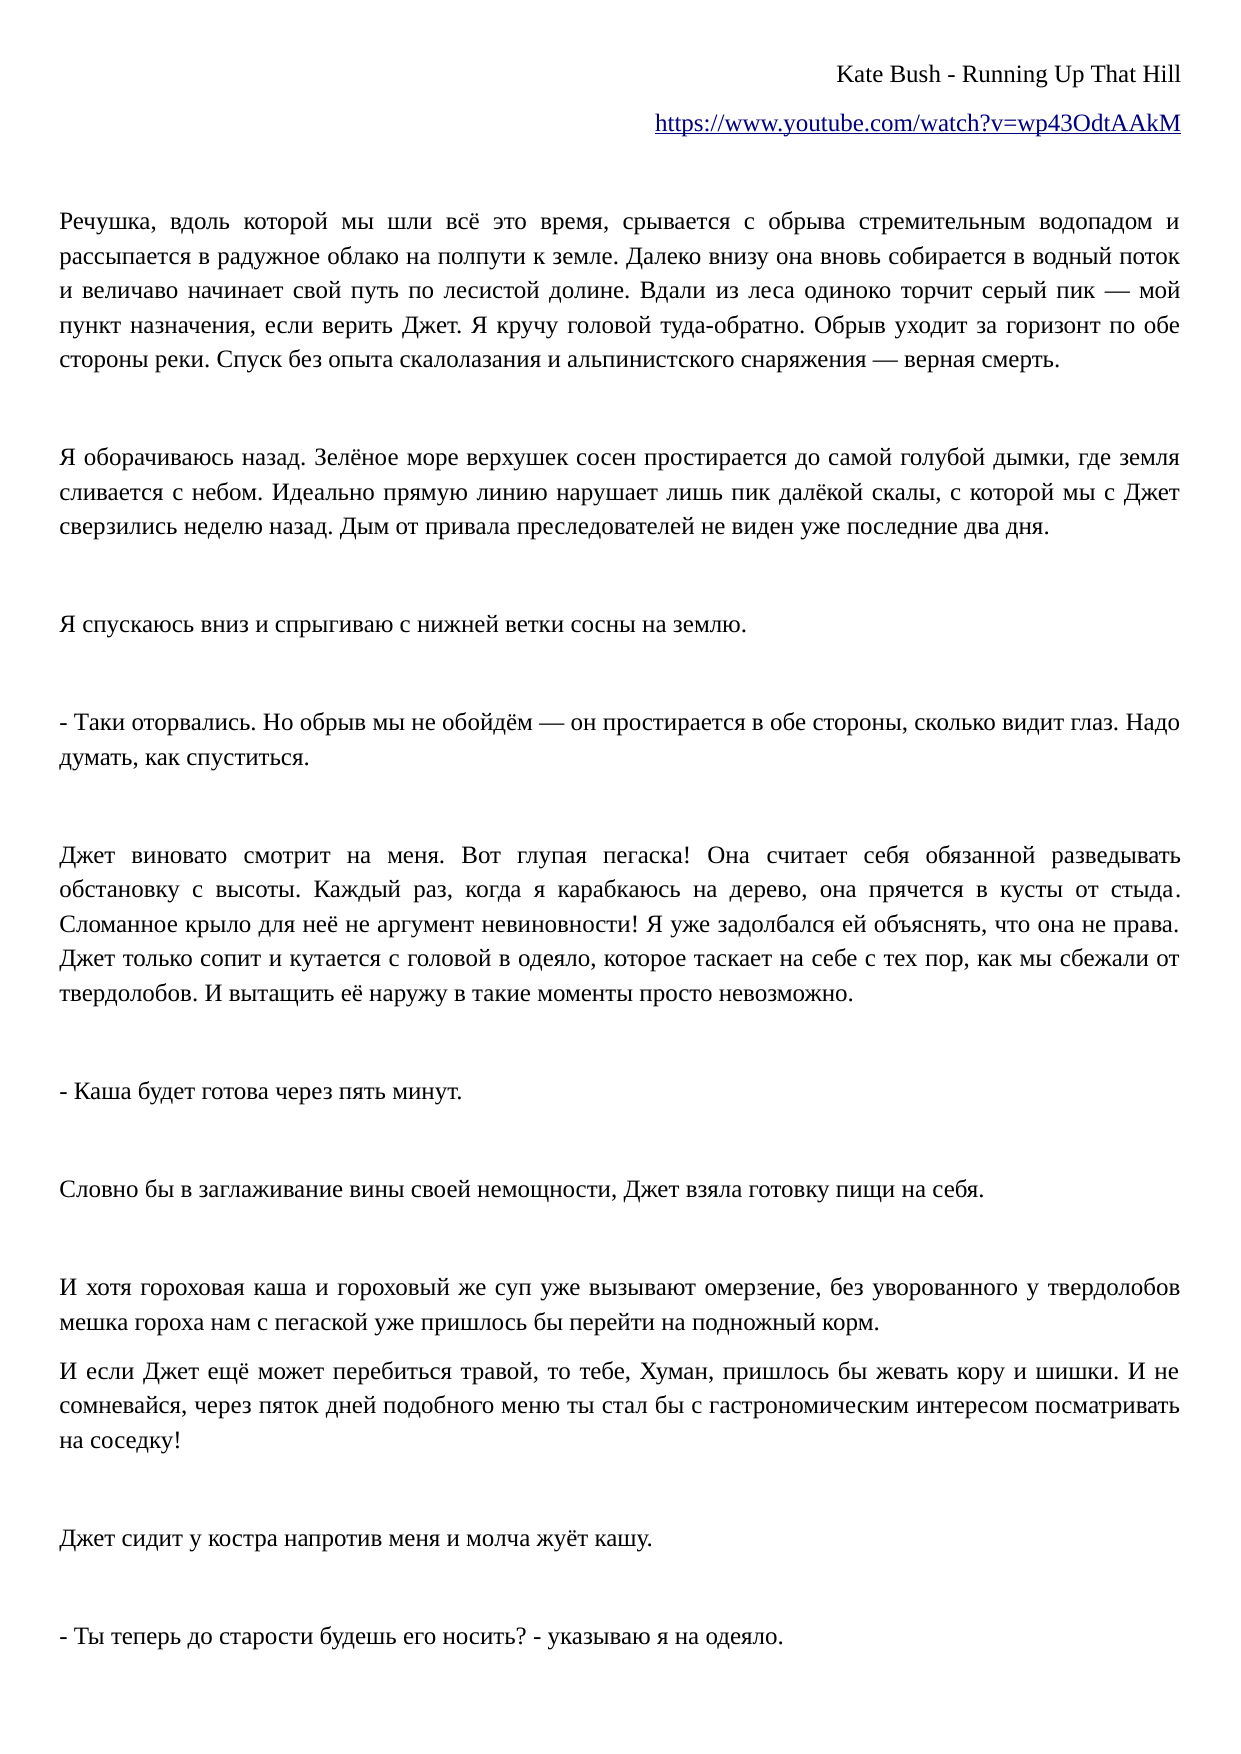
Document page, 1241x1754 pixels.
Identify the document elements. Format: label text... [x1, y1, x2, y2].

text Kate Bush - Running Up That Hill [59, 59, 1181, 88]
text Речушка, вдоль которой мы шли всё это время, срывается с обрыва стремительным водопадом и рассыпается в радужное облако на полпути к земле. Далеко внизу она вновь собирается в водный поток и величаво начинает свой путь по лесистой долине. Вдали из леса одиноко торчит серый пик — мой пункт назначения, если верить Джет. Я кручу головой туда-обратно. Обрыв уходит за горизонт по обе стороны реки. Спуск без опыта скалолазания и альпинистского снаряжения — верная смерть. [59, 206, 1181, 373]
text Я спускаюсь вниз и спрыгиваю с нижней ветки сосны на землю. [59, 609, 1181, 638]
text - Таки оторвались. Но обрыв мы не обойдём — он простирается в обе стороны, сколько видит глаз. Надо думать, как спуститься. [59, 707, 1181, 771]
text Джет сидит у костра напротив меня и молча жуёт кашу. [59, 1523, 1181, 1552]
text https://www.youtube.com/watch?v=wp43OdtAAkM [59, 108, 1181, 137]
text Я оборачиваюсь назад. Зелёное море верхушек сосен простирается до самой голубой дымки, где земля сливается с небом. Идеально прямую линию нарушает лишь пик далёкой скалы, с которой мы с Джет сверзились неделю назад. Дым от привала преследователей не виден уже последние два дня. [59, 442, 1181, 540]
text И хотя гороховая каша и гороховый же суп уже вызывают омерзение, без уворованного у твердолобов мешка гороха нам с пегаской уже пришлось бы перейти на подножный корм. [59, 1272, 1181, 1336]
text Словно бы в заглаживание вины своей немощности, Джет взяла готовку пищи на себя. [59, 1174, 1181, 1203]
text Джет виновато смотрит на меня. Вот глупая пегаска! Она считает себя обязанной разведывать обстановку с высоты. Каждый раз, когда я карабкаюсь на дерево, она прячется в кусты от стыда. Сломанное крыло для неё не аргумент невиновности! Я уже задолбался ей объяснять, что она не права. Джет только сопит и кутается с головой в одеяло, которое таскает на себе с тех пор, как мы сбежали от твердолобов. И вытащить её наружу в такие моменты просто невозможно. [59, 840, 1181, 1007]
text - Ты теперь до старости будешь его носить? - указываю я на одеяло. [59, 1621, 1181, 1650]
text И если Джет ещё может перебиться травой, то тебе, Хуман, пришлось бы жевать кору и шишки. И не сомневайся, через пяток дней подобного меню ты стал бы с гастрономическим интересом посматривать на соседку! [59, 1356, 1181, 1454]
text - Каша будет готова через пять минут. [59, 1076, 1181, 1105]
